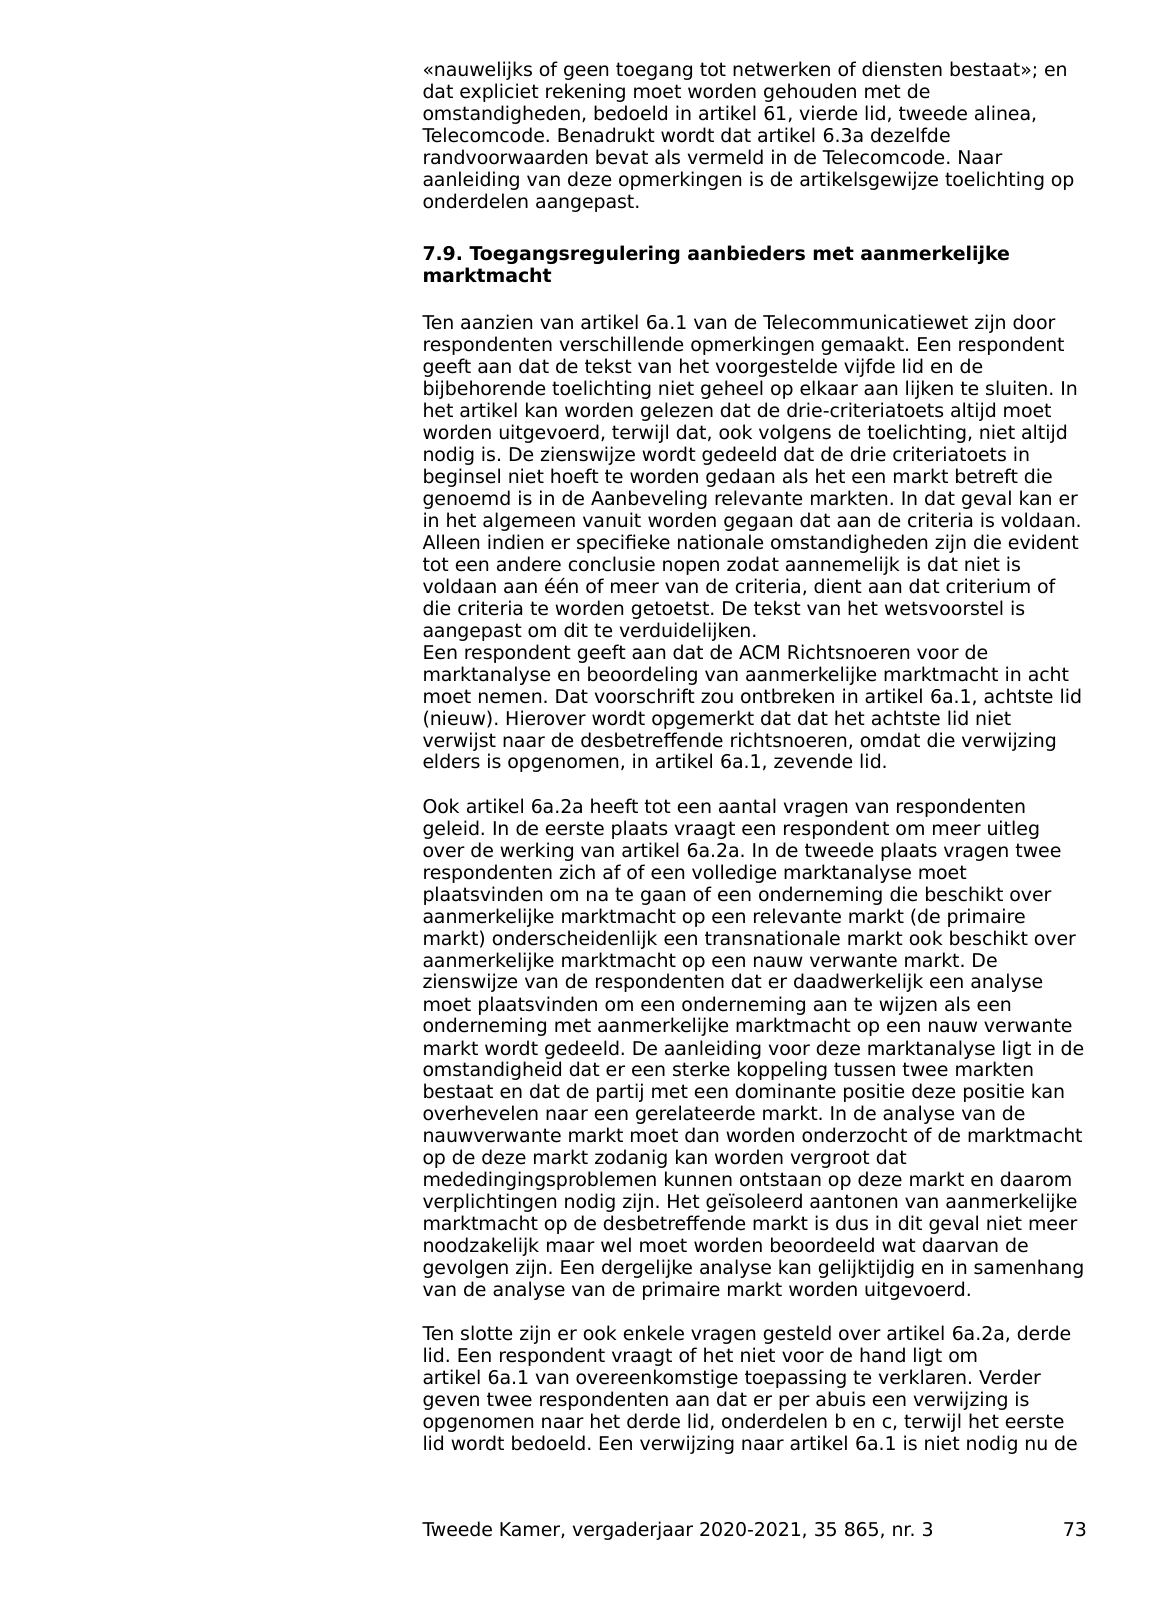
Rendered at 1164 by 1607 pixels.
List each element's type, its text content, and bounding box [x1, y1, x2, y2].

text «nauwelijks of geen toegang tot netwerken of diensten bestaat»; en dat expliciet rekening moet worden gehouden met de omstandigheden, bedoeld in artikel 61, vierde lid, tweede alinea, Telecomcode. Benadrukt wordt dat artikel 6.3a dezelfde randvoorwaarden bevat als vermeld in de Telecomcode. Naar aanleiding van deze opmerkingen is de artikelsgewijze toelichting op onderdelen aangepast. [422, 59, 1087, 213]
subtitle 7.9. Toegangsregulering aanbieders met aanmerkelijke marktmacht [422, 243, 1087, 287]
text Ten aanzien van artikel 6a.1 van de Telecommunicatiewet zijn door respondenten verschillende opmerkingen gemaakt. Een respondent geeft aan dat de tekst van het voorgestelde vijfde lid en de bijbehorende toelichting niet geheel op elkaar aan lijken te sluiten. In het artikel kan worden gelezen dat de drie-criteriatoets altijd moet worden uitgevoerd, terwijl dat, ook volgens de toelichting, niet altijd nodig is. De zienswijze wordt gedeeld dat de drie criteriatoets in beginsel niet hoeft te worden gedaan als het een markt betreft die genoemd is in de Aanbeveling relevante markten. In dat geval kan er in het algemeen vanuit worden gegaan dat aan de criteria is voldaan. Alleen indien er specifieke nationale omstandigheden zijn die evident tot een andere conclusie nopen zodat aannemelijk is dat niet is voldaan aan één of meer van de criteria, dient aan dat criterium of die criteria te worden getoetst. De tekst van het wetsvoorstel is aangepast om dit te verduidelijken. [422, 312, 1087, 642]
text Ook artikel 6a.2a heeft tot een aantal vragen van respondenten geleid. In de eerste plaats vraagt een respondent om meer uitleg over de werking van artikel 6a.2a. In de tweede plaats vragen twee respondenten zich af of een volledige marktanalyse moet plaatsvinden om na te gaan of een onderneming die beschikt over aanmerkelijke marktmacht op een relevante markt (de primaire markt) onderscheidenlijk een transnationale markt ook beschikt over aanmerkelijke marktmacht op een nauw verwante markt. De zienswijze van de respondenten dat er daadwerkelijk een analyse moet plaatsvinden om een onderneming aan te wijzen als een onderneming met aanmerkelijke marktmacht op een nauw verwante markt wordt gedeeld. De aanleiding voor deze marktanalyse ligt in de omstandigheid dat er een sterke koppeling tussen twee markten bestaat en dat de partij met een dominante positie deze positie kan overhevelen naar een gerelateerde markt. In de analyse van de nauwverwante markt moet dan worden onderzocht of de marktmacht op de deze markt zodanig kan worden vergroot dat mededingingsproblemen kunnen ontstaan op deze markt en daarom verplichtingen nodig zijn. Het geïsoleerd aantonen van aanmerkelijke marktmacht op de desbetreffende markt is dus in dit geval niet meer noodzakelijk maar wel moet worden beoordeeld wat daarvan de gevolgen zijn. Een dergelijke analyse kan gelijktijdig en in samenhang van de analyse van de primaire markt worden uitgevoerd. [422, 796, 1087, 1301]
text Ten slotte zijn er ook enkele vragen gesteld over artikel 6a.2a, derde lid. Een respondent vraagt of het niet voor de hand ligt om artikel 6a.1 van overeenkomstige toepassing te verklaren. Verder geven twee respondenten aan dat er per abuis een verwijzing is opgenomen naar het derde lid, onderdelen b en c, terwijl het eerste lid wordt bedoeld. Een verwijzing naar artikel 6a.1 is niet nodig nu de [422, 1323, 1087, 1455]
text Een respondent geeft aan dat de ACM Richtsnoeren voor de marktanalyse en beoordeling van aanmerkelijke marktmacht in acht moet nemen. Dat voorschrift zou ontbreken in artikel 6a.1, achtste lid (nieuw). Hierover wordt opgemerkt dat dat het achtste lid niet verwijst naar de desbetreffende richtsnoeren, omdat die verwijzing elders is opgenomen, in artikel 6a.1, zevende lid. [422, 642, 1087, 773]
